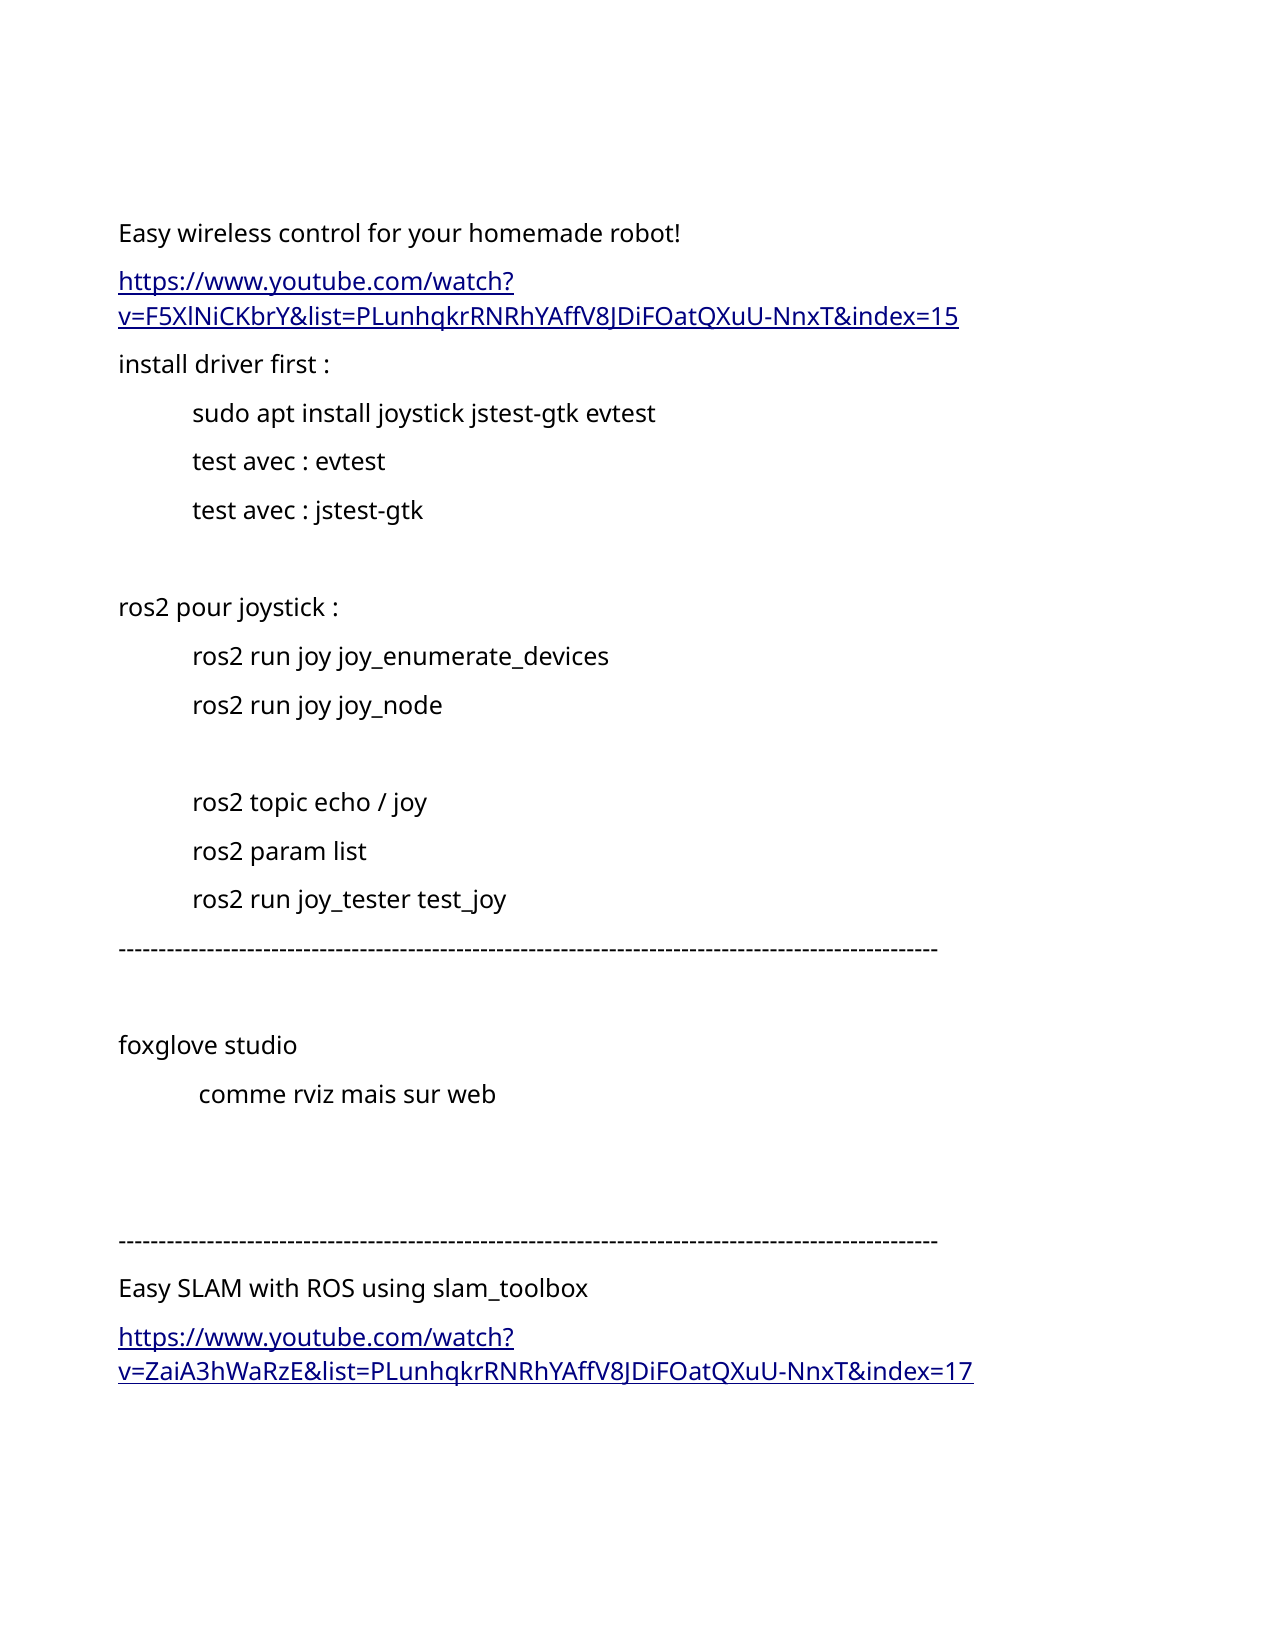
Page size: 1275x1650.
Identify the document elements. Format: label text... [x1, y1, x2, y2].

text ------------------------------------------------------------------------------------------------------ [118, 1222, 1157, 1256]
text Easy wireless control for your homemade robot! [118, 215, 1157, 249]
text ros2 pour joystick : [118, 590, 1157, 624]
text ros2 run joy joy_node [118, 687, 1157, 721]
text ------------------------------------------------------------------------------------------------------ [118, 931, 1157, 964]
text foxglove studio [118, 1028, 1157, 1062]
text https://www.youtube.com/watch?v=F5XlNiCKbrY&list=PLunhqkrRNRhYAffV8JDiFOatQXuU-NnxT&index=15 [118, 264, 1157, 332]
text ros2 run joy joy_enumerate_devices [118, 639, 1157, 673]
text test avec : jstest-gtk [118, 493, 1157, 527]
text ros2 run joy_tester test_joy [118, 882, 1157, 916]
text ros2 topic echo / joy [118, 784, 1157, 819]
text ros2 param list [118, 833, 1157, 867]
text https://www.youtube.com/watch?v=ZaiA3hWaRzE&list=PLunhqkrRNRhYAffV8JDiFOatQXuU-NnxT&index=17 [118, 1320, 1157, 1388]
text Easy SLAM with ROS using slam_toolbox [118, 1271, 1157, 1305]
text comme rviz mais sur web [118, 1076, 1157, 1111]
text sudo apt install joystick jstest-gtk evtest [118, 395, 1157, 429]
text test avec : evtest [118, 444, 1157, 478]
text install driver first : [118, 347, 1157, 381]
